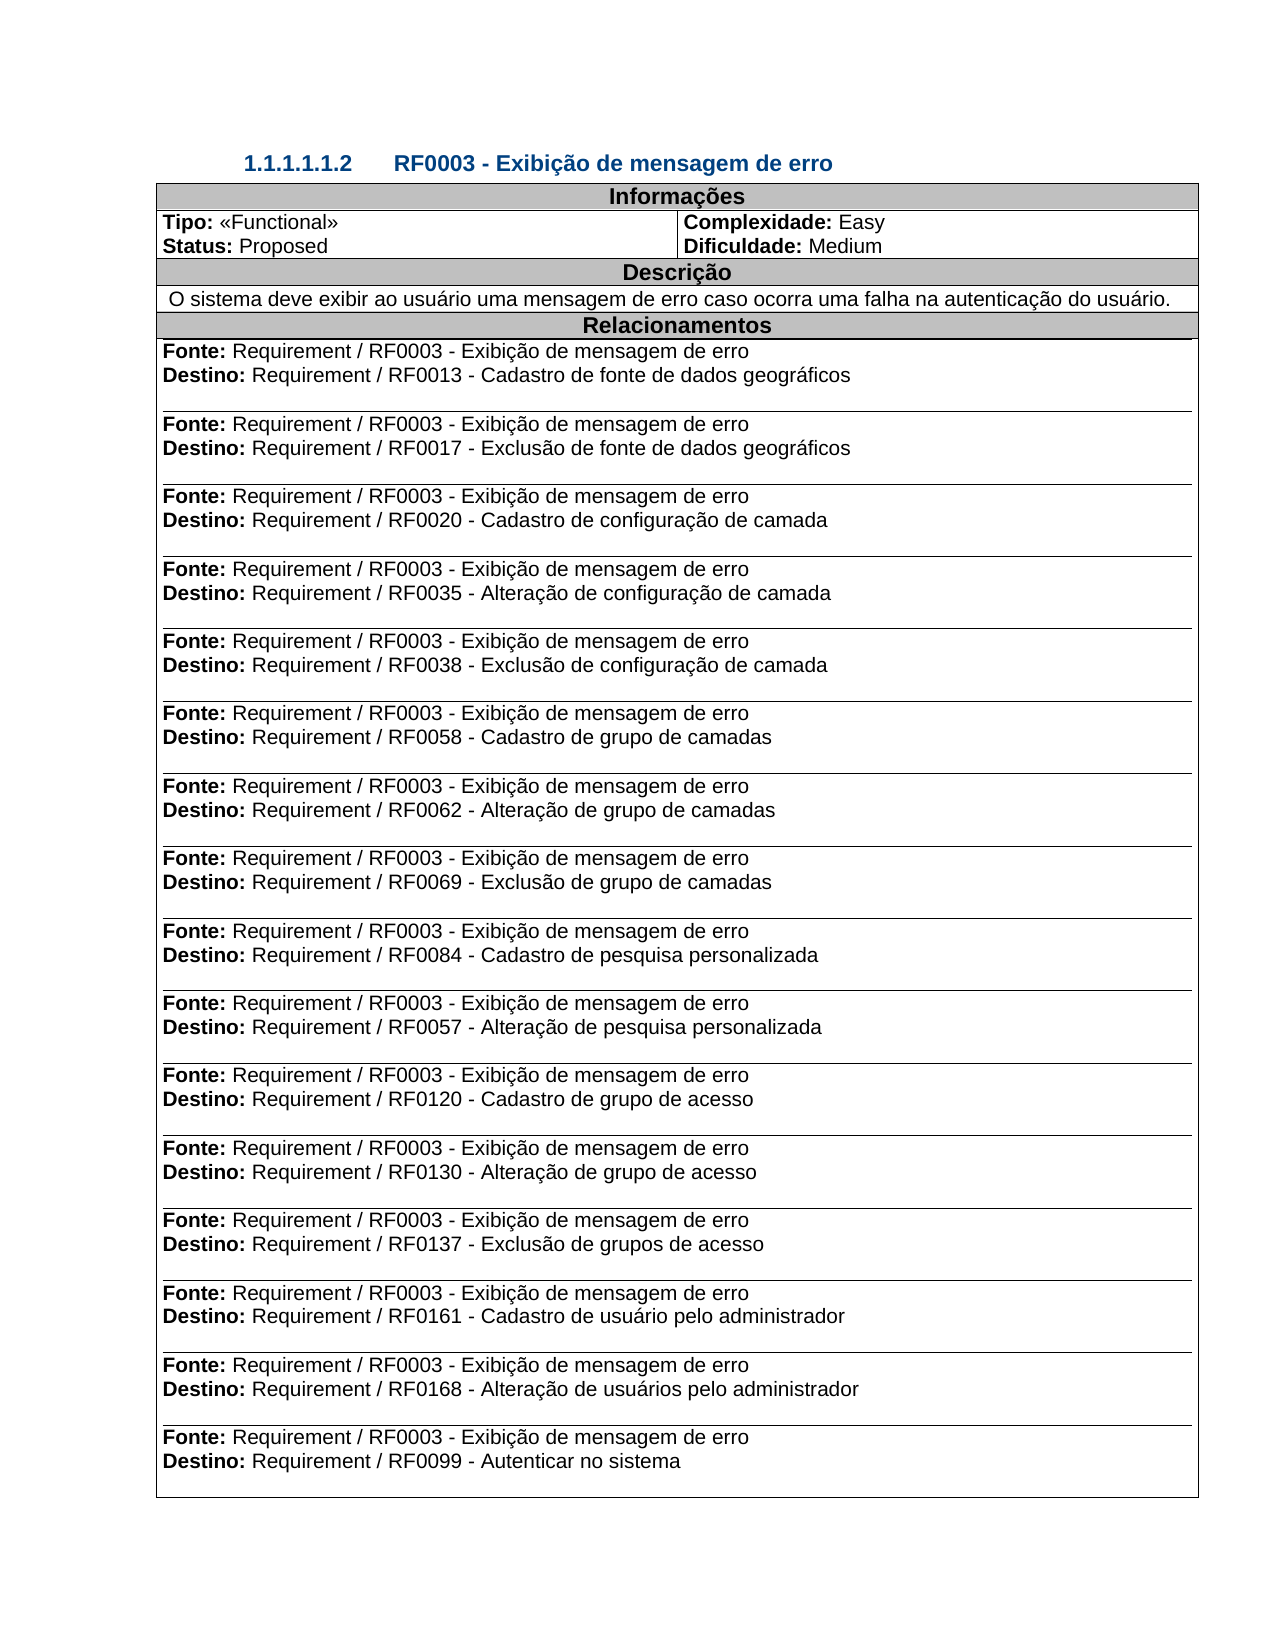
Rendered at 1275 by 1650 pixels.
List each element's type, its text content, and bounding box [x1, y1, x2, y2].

table_cell Fonte: Requirement / RF0003 - Exibição de mensagem de erro Destino: Requirement / RF0099 - Autenticar no sistema [163, 1426, 1192, 1497]
table_cell Fonte: Requirement / RF0003 - Exibição de mensagem de erro Destino: Requirement / RF0168 - Alteração de usuários pelo administrador [163, 1353, 1192, 1425]
table_cell Fonte: Requirement / RF0003 - Exibição de mensagem de erro Destino: Requirement / RF0069 - Exclusão de grupo de camadas [163, 847, 1192, 918]
table_cell Fonte: Requirement / RF0003 - Exibição de mensagem de erro Destino: Requirement / RF0038 - Exclusão de configuração de camada [163, 629, 1192, 701]
table_cell Fonte: Requirement / RF0003 - Exibição de mensagem de erro Destino: Requirement / RF0058 - Cadastro de grupo de camadas [163, 702, 1192, 773]
table_cell Fonte: Requirement / RF0003 - Exibição de mensagem de erro Destino: Requirement / RF0017 - Exclusão de fonte de dados geográficos [163, 412, 1192, 483]
table_cell Tipo: «Functional» Status: Proposed [157, 211, 677, 258]
table_cell Fonte: Requirement / RF0003 - Exibição de mensagem de erro Destino: Requirement / RF0062 - Alteração de grupo de camadas [163, 774, 1192, 846]
table_cell Fonte: Requirement / RF0003 - Exibição de mensagem de erro Destino: Requirement / RF0161 - Cadastro de usuário pelo administrador [163, 1281, 1192, 1352]
table_cell Fonte: Requirement / RF0003 - Exibição de mensagem de erro Destino: Requirement / RF0084 - Cadastro de pesquisa personalizada [163, 919, 1192, 990]
table_header Fonte: Requirement / RF0003 - Exibição de mensagem de erro Destino: Requirement / RF0013 - Cadastro de fonte de dados geográficos [163, 340, 1192, 411]
table_cell Fonte: Requirement / RF0003 - Exibição de mensagem de erro Destino: Requirement / RF0057 - Alteração de pesquisa personalizada [163, 991, 1192, 1063]
table_cell Fonte: Requirement / RF0003 - Exibição de mensagem de erro Destino: Requirement / RF0120 - Cadastro de grupo de acesso [163, 1064, 1192, 1135]
table_cell Fonte: Requirement / RF0003 - Exibição de mensagem de erro Destino: Requirement / RF0020 - Cadastro de configuração de camada [163, 485, 1192, 556]
table_cell Fonte: Requirement / RF0003 - Exibição de mensagem de erro Destino: Requirement / RF0137 - Exclusão de grupos de acesso [163, 1209, 1192, 1280]
table_cell O sistema deve exibir ao usuário uma mensagem de erro caso ocorra uma falha na autenticação do usuário. [157, 286, 1198, 311]
table_cell Relacionamentos [157, 313, 1198, 338]
table_cell Fonte: Requirement / RF0003 - Exibição de mensagem de erro Destino: Requirement / RF0035 - Alteração de configuração de camada [163, 557, 1192, 628]
table_cell Descrição [157, 259, 1198, 285]
table_cell Fonte: Requirement / RF0003 - Exibição de mensagem de erro Destino: Requirement / RF0130 - Alteração de grupo de acesso [163, 1136, 1192, 1207]
table_cell [157, 339, 1198, 1497]
table_cell Complexidade: Easy Dificuldade: Medium [678, 211, 1198, 258]
subtitle RF0003 - Exibição de mensagem de erro [244, 150, 1125, 176]
table_header Informações [157, 184, 1198, 209]
